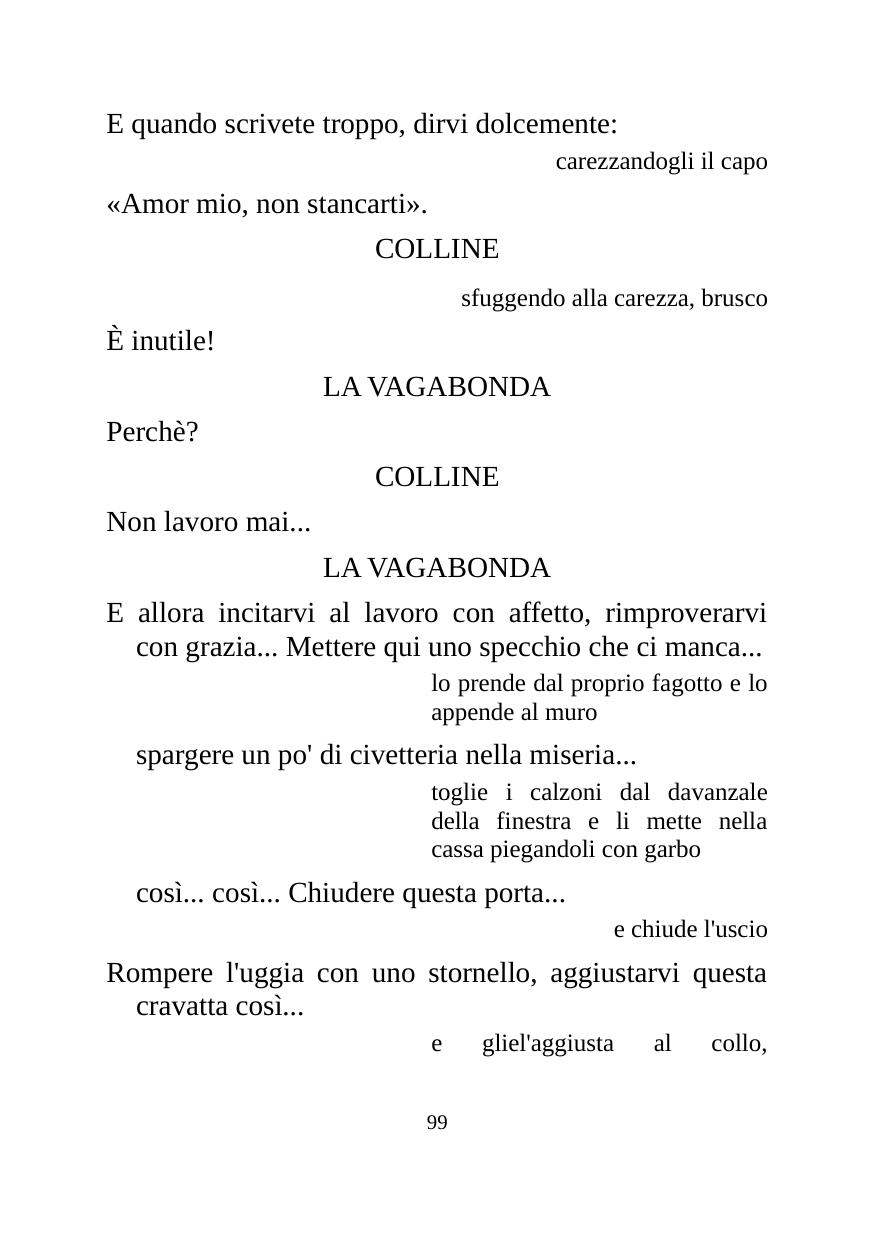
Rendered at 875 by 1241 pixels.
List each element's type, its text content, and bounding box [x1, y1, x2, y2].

text LA VAGABONDA [106, 369, 768, 402]
text sfuggendo alla carezza, brusco [342, 283, 768, 312]
text lo prende dal proprio fagotto e lo appende al muro [431, 668, 768, 726]
text LA VAGABONDA [106, 550, 768, 583]
text e gliel'aggiusta al collo, [431, 1028, 768, 1057]
text E allora incitarvi al lavoro con affetto, rimproverarvi con grazia... Mettere qui uno specchio che ci manca... [106, 595, 768, 662]
text carezzandogli il capo [342, 146, 768, 174]
text E quando scrivete troppo, dirvi dolcemente: [106, 106, 768, 140]
text toglie i calzoni dal davanzale della finestra e li mette nella cassa piegandoli con garbo [431, 777, 768, 863]
text COLLINE [106, 459, 768, 493]
text così... così... Chiudere questa porta... [136, 875, 768, 908]
text COLLINE [106, 232, 768, 265]
text spargere un po' di civetteria nella miseria... [136, 737, 768, 771]
text Rompere l'uggia con uno stornello, aggiustarvi questa cravatta così... [106, 955, 768, 1022]
text e chiude l'uscio [342, 914, 768, 943]
text «Amor mio, non stancarti». [106, 186, 768, 220]
text Perchè? [106, 414, 768, 447]
text Non lavoro mai... [106, 504, 768, 538]
text È inutile! [106, 323, 768, 357]
